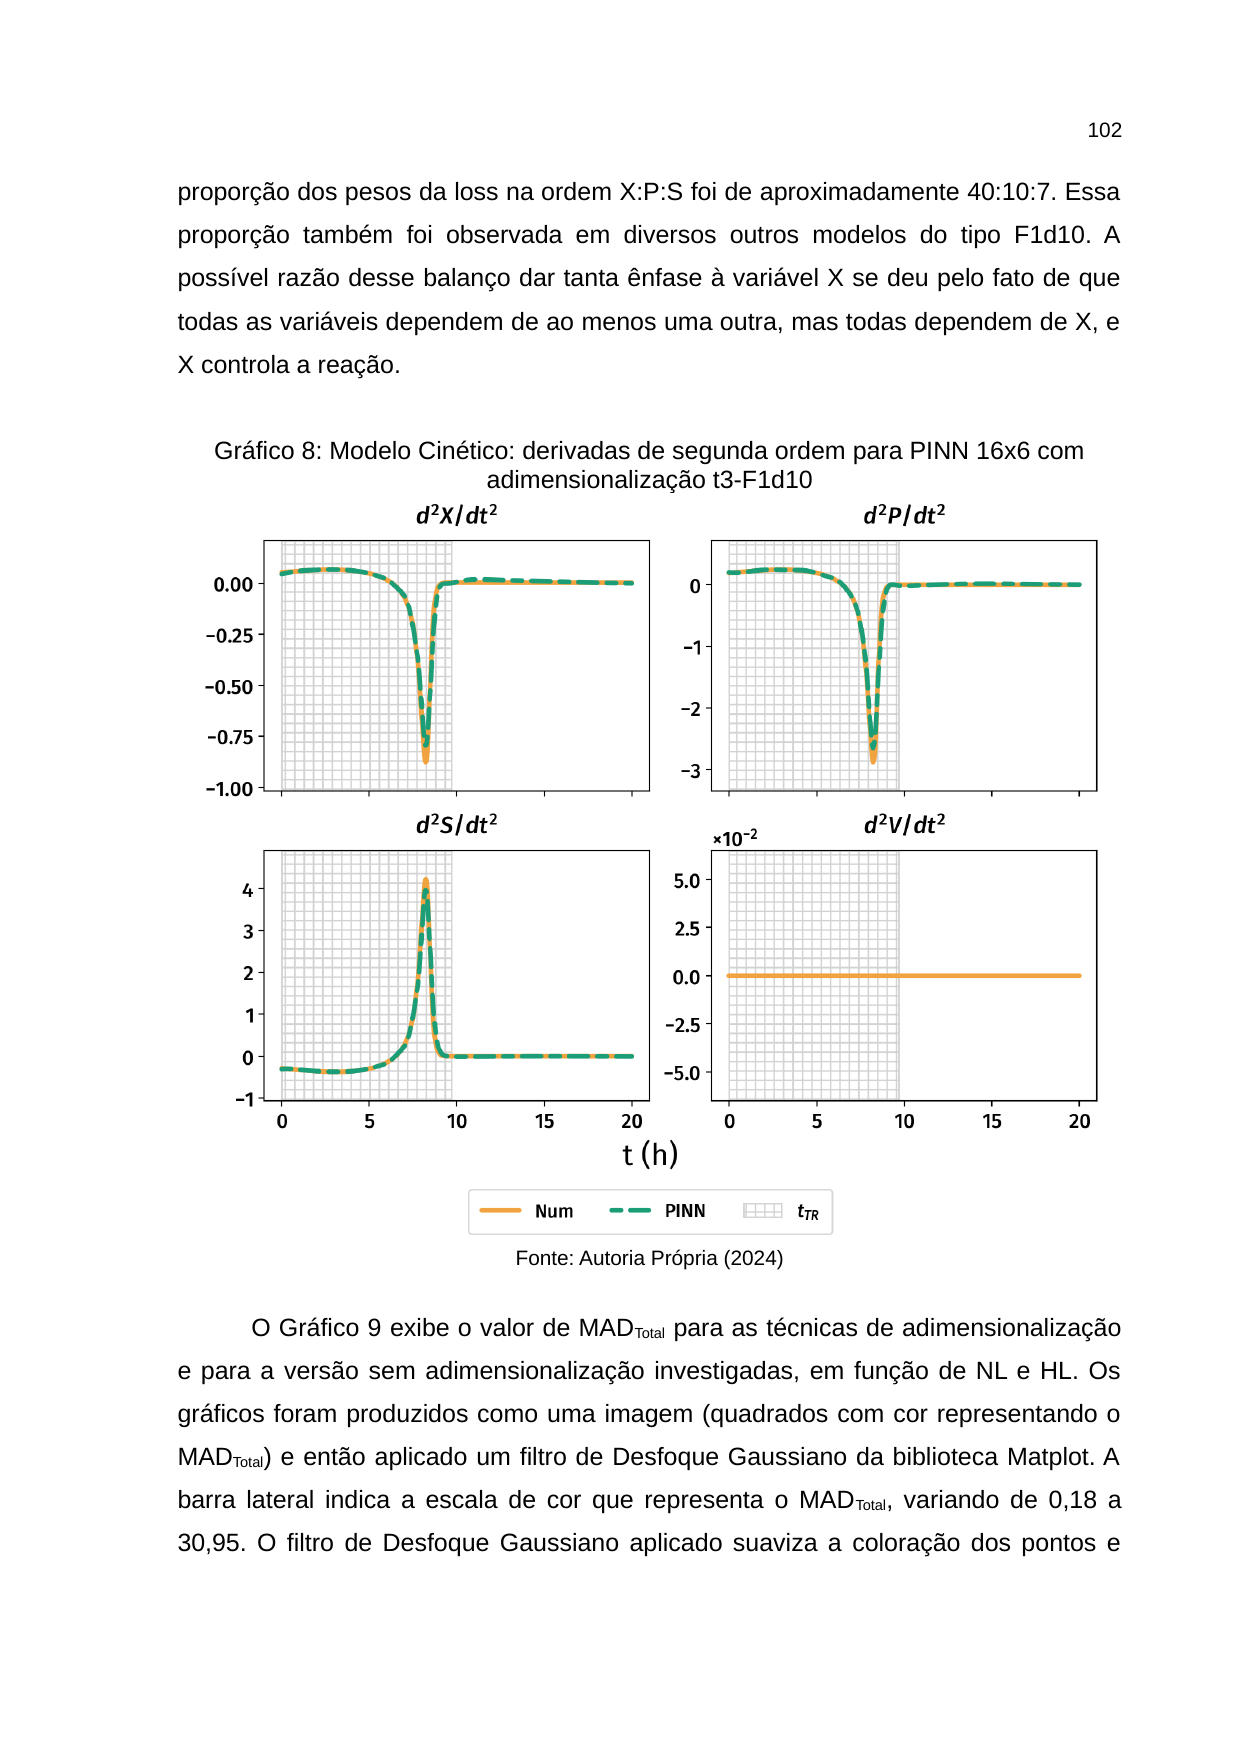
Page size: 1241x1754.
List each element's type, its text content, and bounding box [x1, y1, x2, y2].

text proporção dos pesos da loss na ordem X:P:S foi de aproximadamente 40:10:7. Essa proporção também foi observada em diversos outros modelos do tipo F1d10. A possível razão desse balanço dar tanta ênfase à variável X se deu pelo fato de que todas as variáveis dependem de ao menos uma outra, mas todas dependem de X, e X controla a reação. [177, 177, 1122, 378]
text O Gráfico 9 exibe o valor de MADTotal para as técnicas de adimensionalização e para a versão sem adimensionalização investigadas, em função de NL e HL. Os gráficos foram produzidos como uma imagem (quadrados com cor representando o MADTotal) e então aplicado um filtro de Desfoque Gaussiano da biblioteca Matplot. A barra lateral indica a escala de cor que representa o MADTotal, variando de 0,18 a 30,95. O filtro de Desfoque Gaussiano aplicado suaviza a coloração dos pontos e [177, 1313, 1122, 1557]
text Gráfico 8: Modelo Cinético: derivadas de segunda ordem para PINN 16x6 com adimensionalização t3-F1d10 [177, 436, 1122, 493]
text Fonte: Autoria Própria (2024) [177, 1246, 1122, 1269]
picture [177, 493, 1123, 1246]
